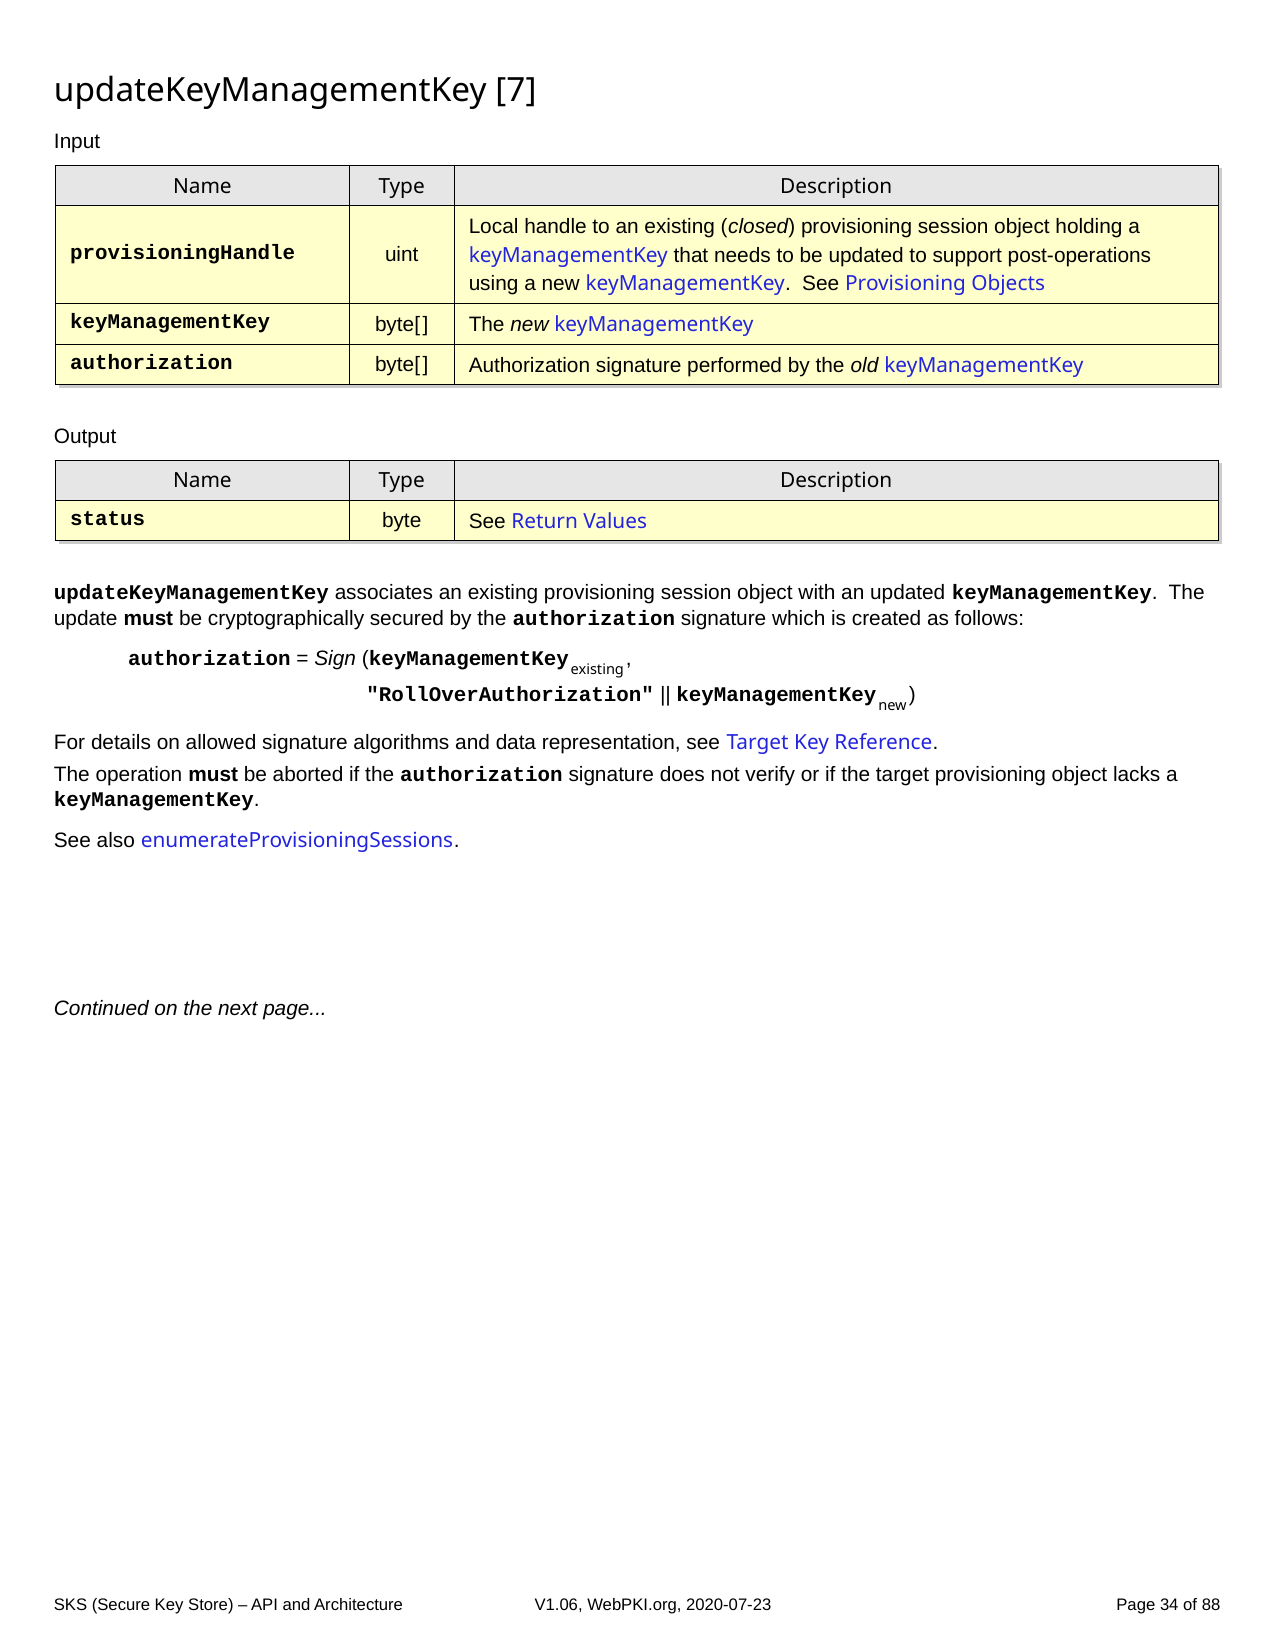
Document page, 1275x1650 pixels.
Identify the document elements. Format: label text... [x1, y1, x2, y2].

table_header Name [56, 166, 349, 205]
table_cell The new keyManagementKey‪‫‬‭‪‏‪‏‎ [455, 304, 1218, 344]
table_cell uint [350, 206, 454, 303]
table_cell Authorization signature performed by the old keyManagementKey [455, 345, 1218, 384]
table_cell byte⁮[ ] [350, 345, 454, 384]
table_header Description [455, 166, 1218, 205]
subtitle updateKeyManagementKey [7] [54, 66, 1221, 111]
table_cell See Return Values [455, 501, 1218, 540]
text Output [54, 424, 1221, 448]
table_header Description [455, 461, 1218, 500]
table_cell provisioningHandle [56, 206, 349, 303]
table_cell byte⁮[ ] [350, 304, 454, 344]
text Continued on the next page... [54, 996, 1221, 1020]
table_cell Local handle to an existing (closed) provisioning session object holding a keyManagementKey that needs to be updated to support post-operations using a new keyManagementKey. See Provisioning Objects [455, 206, 1218, 303]
text The operation must be aborted if the authorization signature does not verify or if the target provisioning object lacks a keyManagementKey. [54, 761, 1221, 813]
text authorization = Sign (keyManagementKey existing , "RollOverAuthorization" || keyManagementKey new ) [54, 643, 1221, 715]
table_cell authorization [56, 345, 349, 384]
table_cell keyManagementKey [56, 304, 349, 344]
table_cell byte [350, 501, 454, 540]
table_header Type [350, 166, 454, 205]
table_header Type [350, 461, 454, 500]
text updateKeyManagementKey associates an existing provisioning session object with an updated keyManagementKey. The update must be cryptographically secured by the authorization signature which is created as follows: [54, 580, 1221, 631]
text See also enumerateProvisioningSessions. [54, 825, 1221, 853]
text Input [54, 129, 1221, 153]
table_cell status [56, 501, 349, 540]
table_header Name [56, 461, 349, 500]
text For details on allowed signature algorithms and data representation, see Target Key Reference. [54, 727, 1221, 755]
